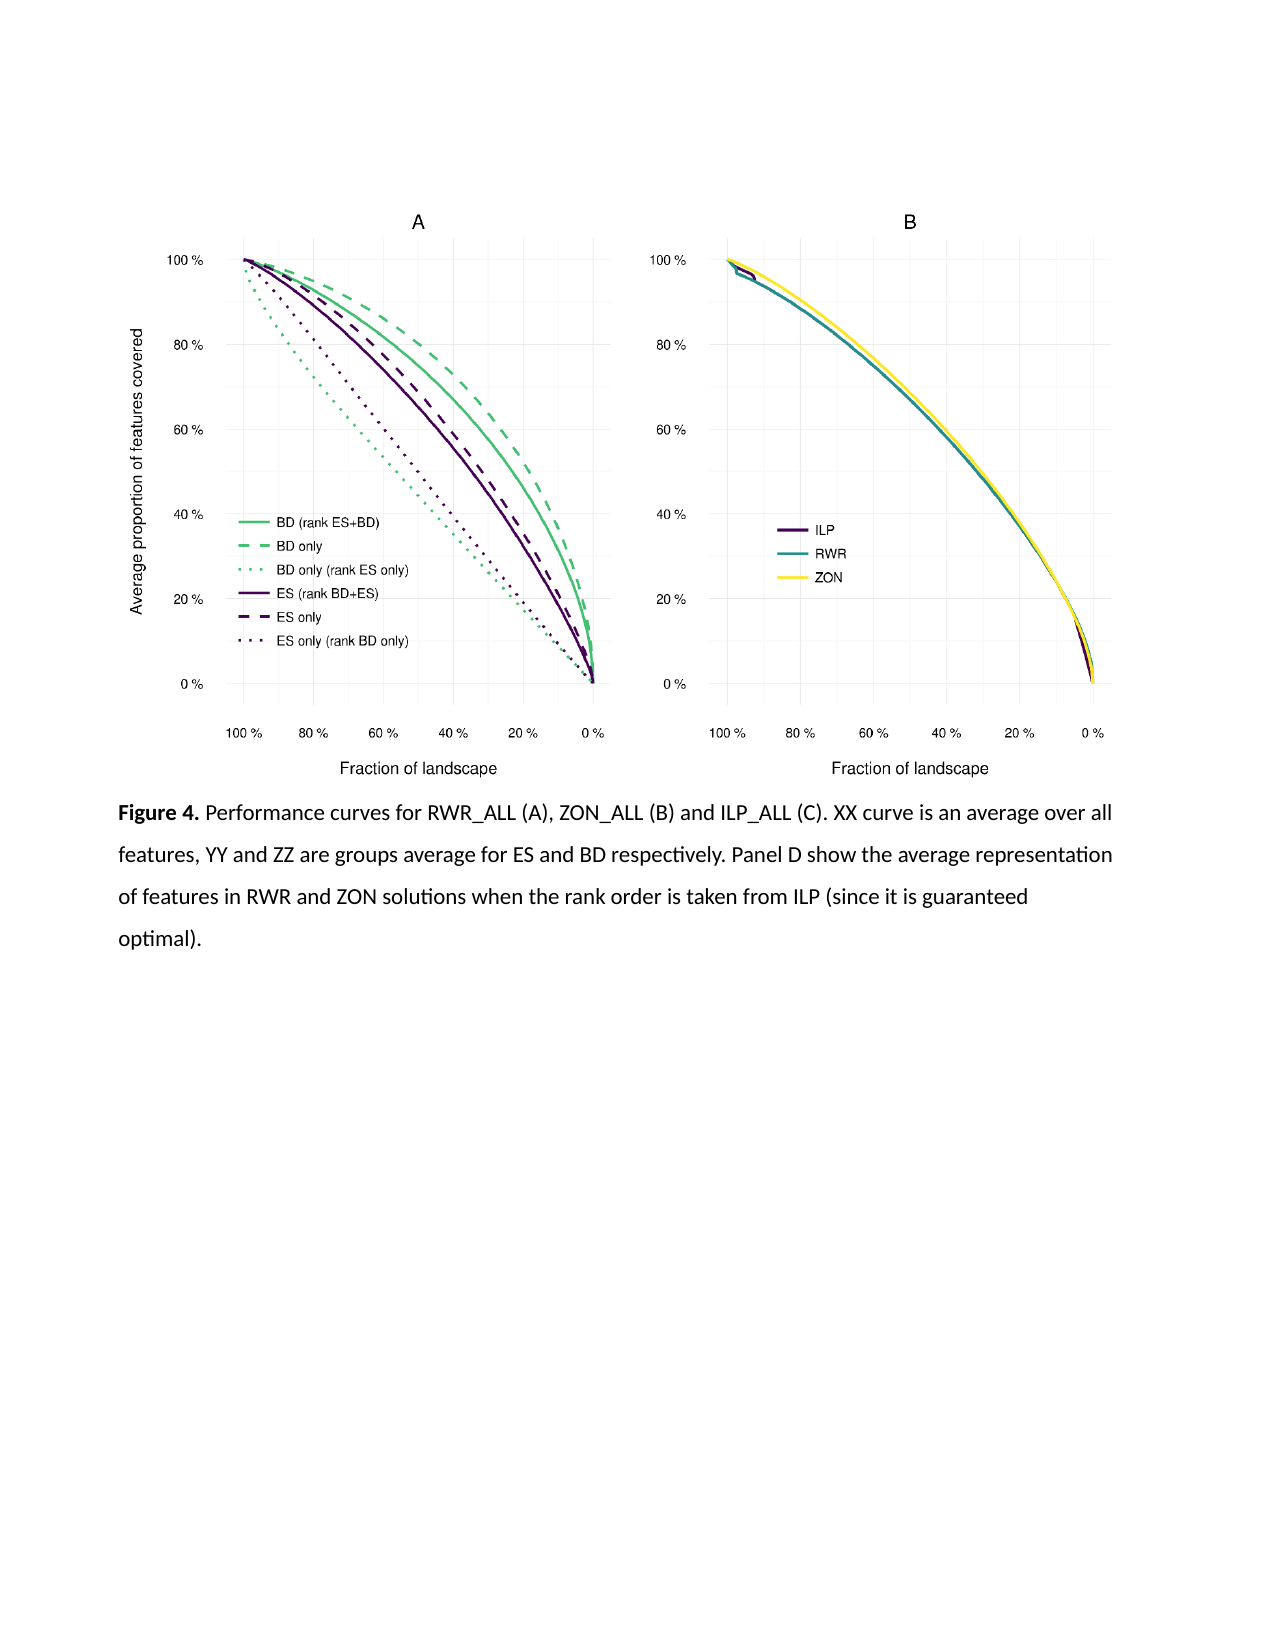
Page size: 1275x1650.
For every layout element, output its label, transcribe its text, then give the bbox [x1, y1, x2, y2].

picture [118, 206, 1119, 785]
text Figure 4. Performance curves for RWR_ALL (A), ZON_ALL (B) and ILP_ALL (C). XX curve is an average over all features, YY and ZZ are groups average for ES and BD respectively. Panel D show the average representation of features in RWR and ZON solutions when the rank order is taken from ILP (since it is guaranteed optimal). [118, 785, 1118, 952]
